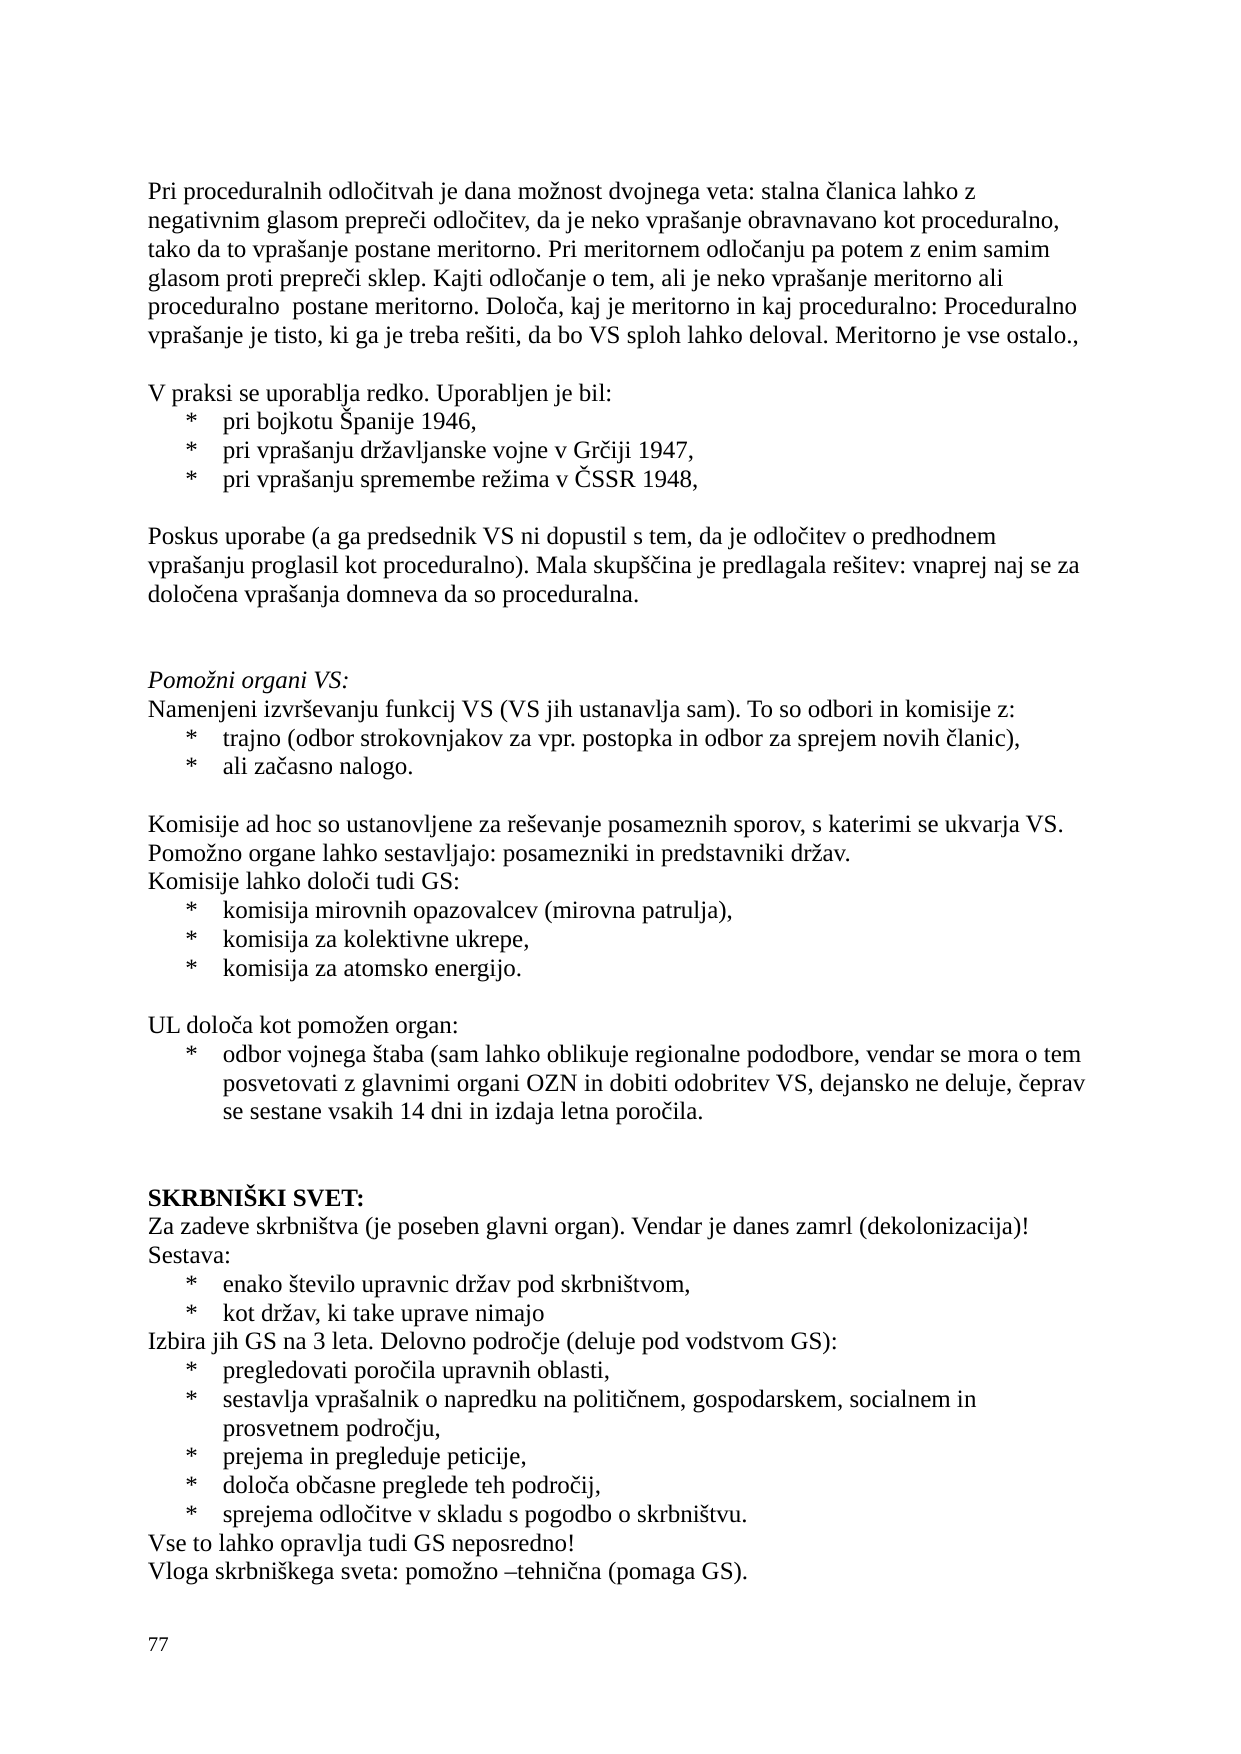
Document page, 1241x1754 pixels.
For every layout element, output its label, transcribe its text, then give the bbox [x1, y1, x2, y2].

text Namenjeni izvrševanju funkcij VS (VS jih ustanavlja sam). To so odbori in komisije z: [148, 694, 1093, 723]
list ali začasno nalogo. [185, 751, 1093, 780]
text Poskus uporabe (a ga predsednik VS ni dopustil s tem, da je odločitev o predhodnem vprašanju proglasil kot proceduralno). Mala skupščina je predlagala rešitev: vnaprej naj se za določena vprašanja domneva da so proceduralna. [148, 521, 1093, 608]
text Komisije ad hoc so ustanovljene za reševanje posameznih sporov, s katerimi se ukvarja VS. Pomožno organe lahko sestavljajo: posamezniki in predstavniki držav. [148, 809, 1093, 866]
list prejema in pregleduje peticije, [185, 1441, 1093, 1470]
list komisija za kolektivne ukrepe, [185, 924, 1093, 953]
text Vloga skrbniškega sveta: pomožno –tehnična (pomaga GS). [148, 1556, 1093, 1585]
list pri bojkotu Španije 1946, [185, 406, 1093, 435]
text Sestava: [148, 1240, 1093, 1269]
list komisija za atomsko energijo. [185, 953, 1093, 981]
list enako število upravnic držav pod skrbništvom, [185, 1269, 1093, 1298]
text Izbira jih GS na 3 leta. Delovno področje (deluje pod vodstvom GS): [148, 1326, 1093, 1355]
list trajno (odbor strokovnjakov za vpr. postopka in odbor za sprejem novih članic), [185, 723, 1093, 751]
text Komisije lahko določi tudi GS: [148, 866, 1093, 895]
text Vse to lahko opravlja tudi GS neposredno! [148, 1528, 1093, 1556]
list pri vprašanju spremembe režima v ČSSR 1948, [185, 464, 1093, 493]
list odbor vojnega štaba (sam lahko oblikuje regionalne pododbore, vendar se mora o tem posvetovati z glavnimi organi OZN in dobiti odobritev VS, dejansko ne deluje, čeprav se sestane vsakih 14 dni in izdaja letna poročila. [185, 1039, 1093, 1125]
text Za zadeve skrbništva (je poseben glavni organ). Vendar je danes zamrl (dekolonizacija)! [148, 1211, 1093, 1240]
list pregledovati poročila upravnih oblasti, [185, 1355, 1093, 1384]
text SKRBNIŠKI SVET: [148, 1183, 1093, 1211]
list pri vprašanju državljanske vojne v Grčiji 1947, [185, 435, 1093, 464]
list določa občasne preglede teh področij, [185, 1470, 1093, 1499]
text UL določa kot pomožen organ: [148, 1010, 1093, 1039]
list sprejema odločitve v skladu s pogodbo o skrbništvu. [185, 1499, 1093, 1528]
list sestavlja vprašalnik o napredku na političnem, gospodarskem, socialnem in prosvetnem področju, [185, 1384, 1093, 1441]
list komisija mirovnih opazovalcev (mirovna patrulja), [185, 895, 1093, 924]
text V praksi se uporablja redko. Uporabljen je bil: [148, 378, 1093, 406]
text Pri proceduralnih odločitvah je dana možnost dvojnega veta: stalna članica lahko z negativnim glasom prepreči odločitev, da je neko vprašanje obravnavano kot proceduralno, tako da to vprašanje postane meritorno. Pri meritornem odločanju pa potem z enim samim glasom proti prepreči sklep. Kajti odločanje o tem, ali je neko vprašanje meritorno ali proceduralno postane meritorno. Določa, kaj je meritorno in kaj proceduralno: Proceduralno vprašanje je tisto, ki ga je treba rešiti, da bo VS sploh lahko deloval. Meritorno je vse ostalo., [148, 176, 1093, 349]
list kot držav, ki take uprave nimajo [185, 1298, 1093, 1326]
text Pomožni organi VS: [148, 665, 1093, 694]
